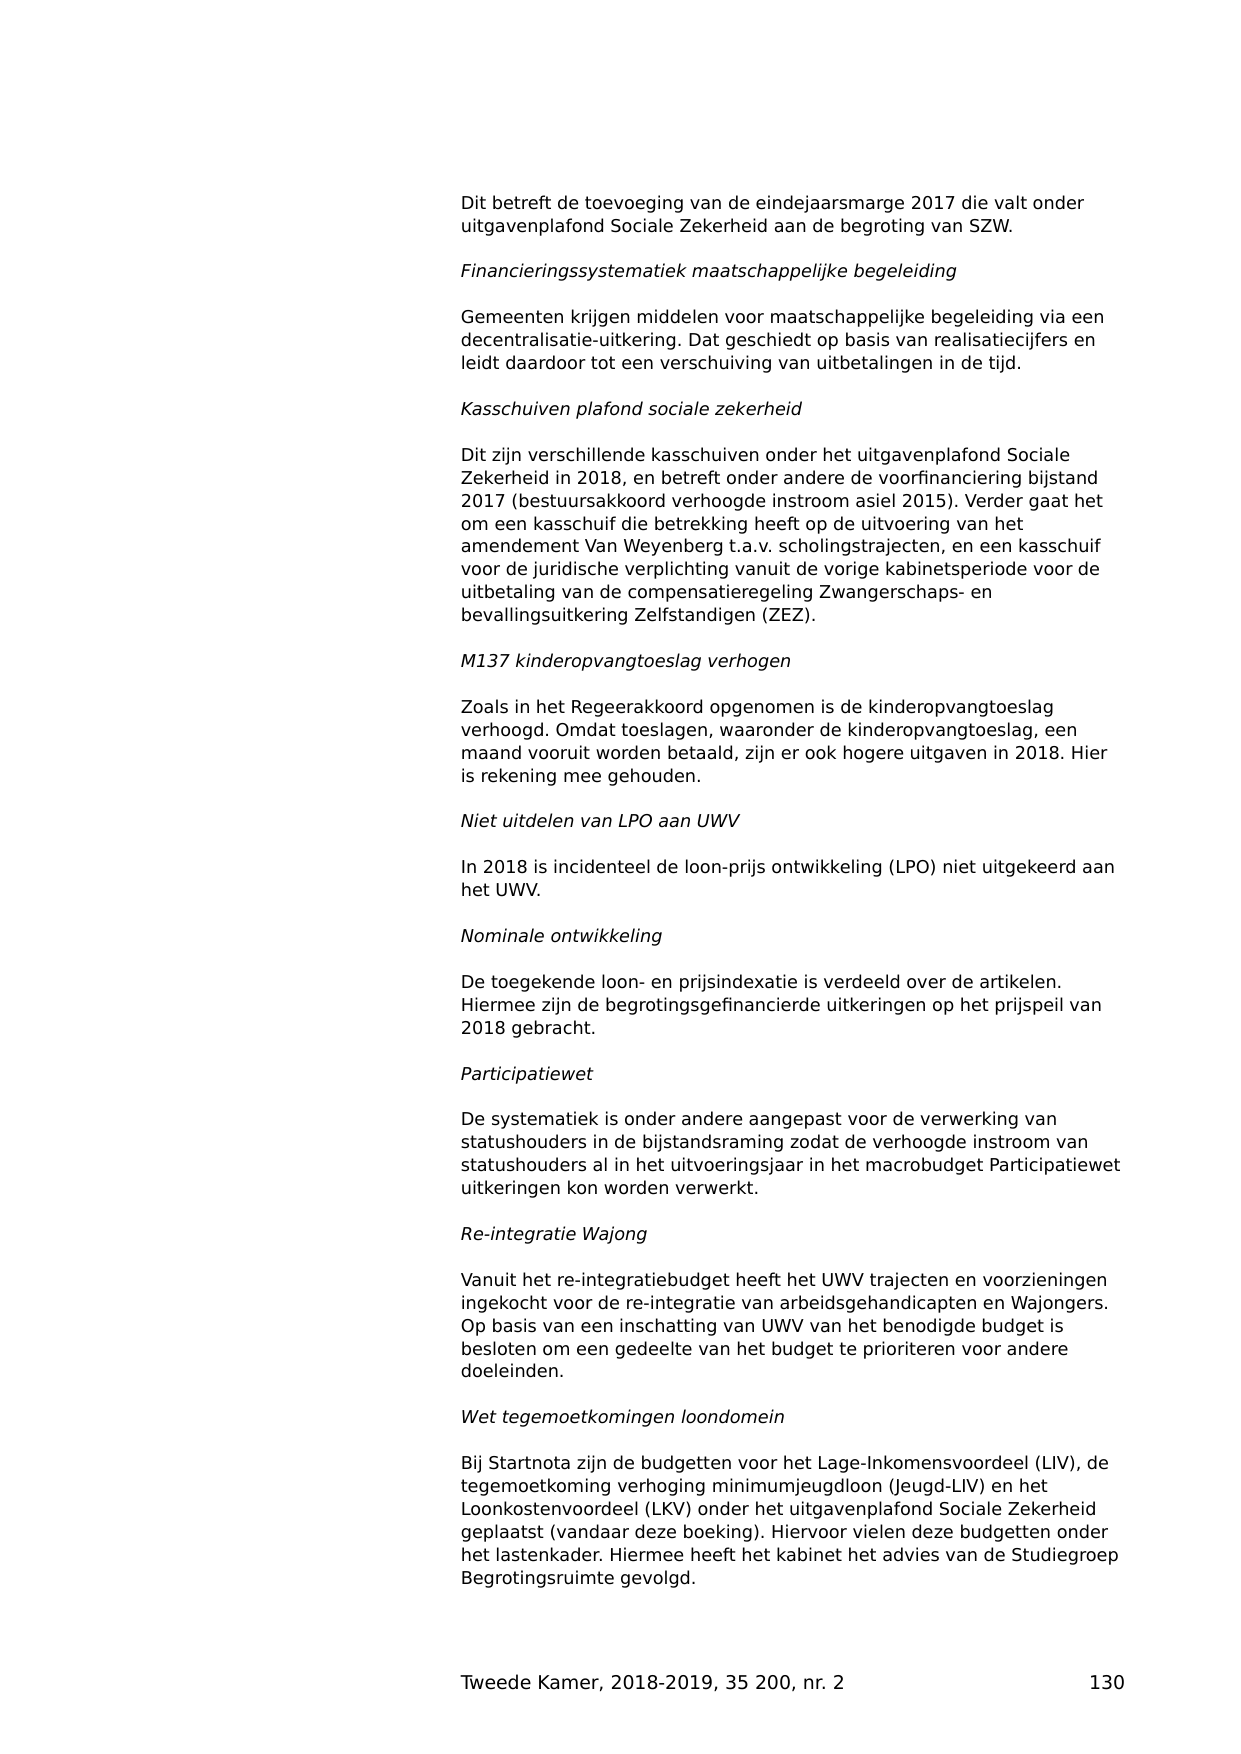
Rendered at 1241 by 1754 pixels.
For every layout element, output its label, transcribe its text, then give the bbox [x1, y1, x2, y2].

text Niet uitdelen van LPO aan UWV [461, 809, 1125, 832]
text M137 kinderopvangtoeslag verhogen [461, 649, 1125, 672]
text Participatiewet [461, 1062, 1125, 1084]
text Re-integratie Wajong [461, 1222, 1125, 1245]
text Wet tegemoetkomingen loondomein [461, 1405, 1125, 1428]
text Dit zijn verschillende kasschuiven onder het uitgavenplafond Sociale Zekerheid in 2018, en betreft onder andere de voorfinanciering bijstand 2017 (bestuursakkoord verhoogde instroom asiel 2015). Verder gaat het om een kasschuif die betrekking heeft op de uitvoering van het amendement Van Weyenberg t.a.v. scholingstrajecten, en een kasschuif voor de juridische verplichting vanuit de vorige kabinetsperiode voor de uitbetaling van de compensatieregeling Zwangerschaps- en bevallingsuitkering Zelfstandigen (ZEZ). [461, 443, 1125, 626]
text De systematiek is onder andere aangepast voor de verwerking van statushouders in de bijstandsraming zodat de verhoogde instroom van statushouders al in het uitvoeringsjaar in het macrobudget Participatiewet uitkeringen kon worden verwerkt. [461, 1107, 1125, 1199]
text Zoals in het Regeerakkoord opgenomen is de kinderopvangtoeslag verhoogd. Omdat toeslagen, waaronder de kinderopvangtoeslag, een maand vooruit worden betaald, zijn er ook hogere uitgaven in 2018. Hier is rekening mee gehouden. [461, 695, 1125, 787]
text Gemeenten krijgen middelen voor maatschappelijke begeleiding via een decentralisatie-uitkering. Dat geschiedt op basis van realisatiecijfers en leidt daardoor tot een verschuiving van uitbetalingen in de tijd. [461, 305, 1125, 374]
text De toegekende loon- en prijsindexatie is verdeeld over de artikelen. Hiermee zijn de begrotingsgefinancierde uitkeringen op het prijspeil van 2018 gebracht. [461, 970, 1125, 1039]
text Vanuit het re-integratiebudget heeft het UWV trajecten en voorzieningen ingekocht voor de re-integratie van arbeidsgehandicapten en Wajongers. Op basis van een inschatting van UWV van het benodigde budget is besloten om een gedeelte van het budget te prioriteren voor andere doeleinden. [461, 1268, 1125, 1382]
text Nominale ontwikkeling [461, 924, 1125, 947]
text Kasschuiven plafond sociale zekerheid [461, 397, 1125, 420]
text Dit betreft de toevoeging van de eindejaarsmarge 2017 die valt onder uitgavenplafond Sociale Zekerheid aan de begroting van SZW. [461, 191, 1125, 237]
text In 2018 is incidenteel de loon-prijs ontwikkeling (LPO) niet uitgekeerd aan het UWV. [461, 855, 1125, 901]
text Bij Startnota zijn de budgetten voor het Lage-Inkomensvoordeel (LIV), de tegemoetkoming verhoging minimumjeugdloon (Jeugd-LIV) en het Loonkostenvoordeel (LKV) onder het uitgavenplafond Sociale Zekerheid geplaatst (vandaar deze boeking). Hiervoor vielen deze budgetten onder het lastenkader. Hiermee heeft het kabinet het advies van de Studiegroep Begrotingsruimte gevolgd. [461, 1451, 1125, 1589]
text Financieringssystematiek maatschappelijke begeleiding [461, 259, 1125, 282]
